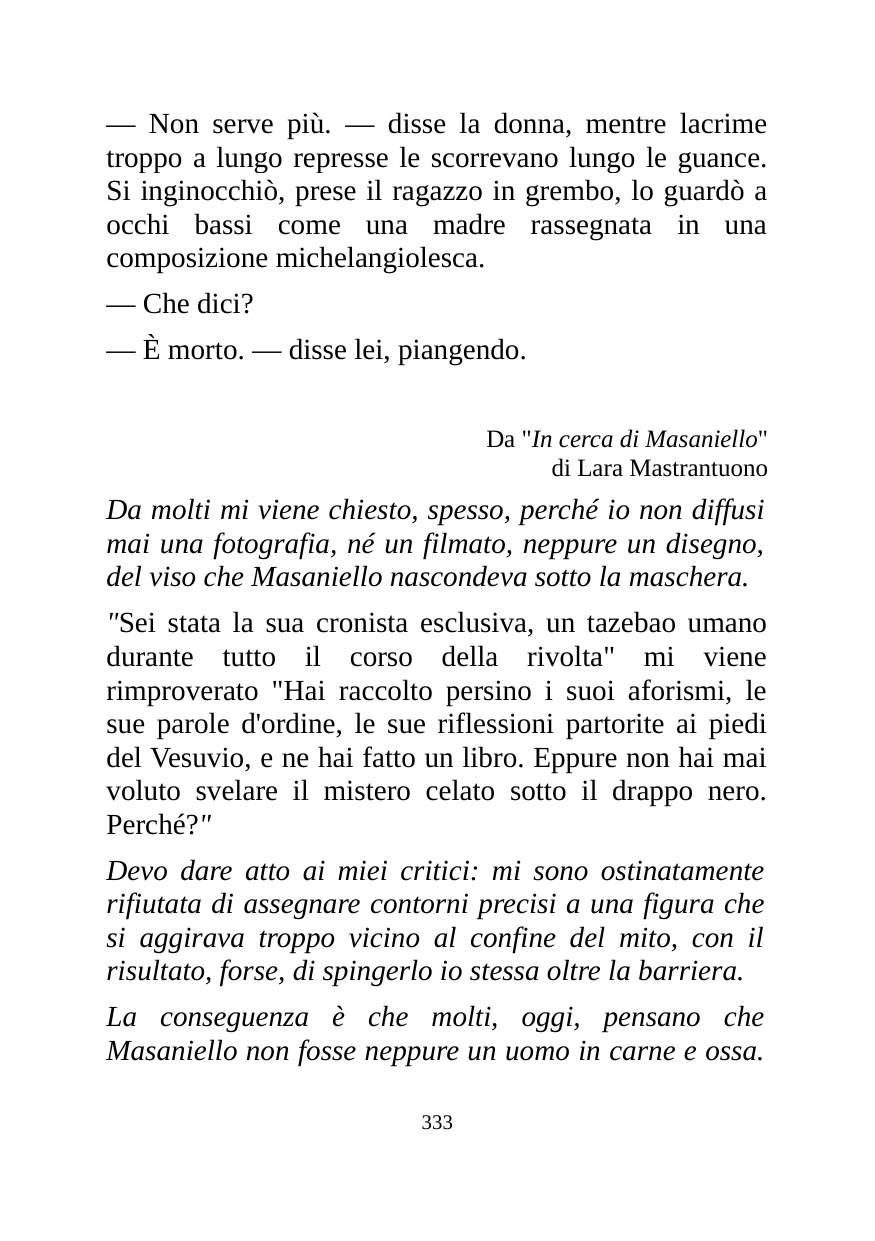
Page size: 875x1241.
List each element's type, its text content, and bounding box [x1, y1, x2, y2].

text — Non serve più. — disse la donna, mentre lacrime troppo a lungo represse le scorrevano lungo le guance. Si inginocchiò, prese il ragazzo in grembo, lo guardò a occhi bassi come una madre rassegnata in una composizione michelangiolesca. [106, 106, 768, 274]
text Devo dare atto ai miei critici: mi sono ostinatamente rifiutata di assegnare contorni precisi a una figura che si aggirava troppo vicino al confine del mito, con il risultato, forse, di spingerlo io stessa oltre la barriera. [106, 853, 768, 987]
text La conseguenza è che molti, oggi, pensano che Masaniello non fosse neppure un uomo in carne e ossa. [106, 999, 768, 1067]
text "Sei stata la sua cronista esclusiva, un tazebao umano durante tutto il corso della rivolta" mi viene rimproverato "Hai raccolto persino i suoi aforismi, le sue parole d'ordine, le sue riflessioni partorite ai piedi del Vesuvio, e ne hai fatto un libro. Eppure non hai mai voluto svelare il mistero celato sotto il drappo nero. Perché?" [106, 606, 768, 840]
text Da "In cerca di Masaniello" di Lara Mastrantuono [106, 424, 768, 482]
text — Che dici? [106, 286, 768, 320]
text — È morto. — disse lei, piangendo. [106, 332, 768, 366]
text Da molti mi viene chiesto, spesso, perché io non diffusi mai una fotografia, né un filmato, neppure un disegno, del viso che Masaniello nascondeva sotto la maschera. [106, 492, 768, 593]
